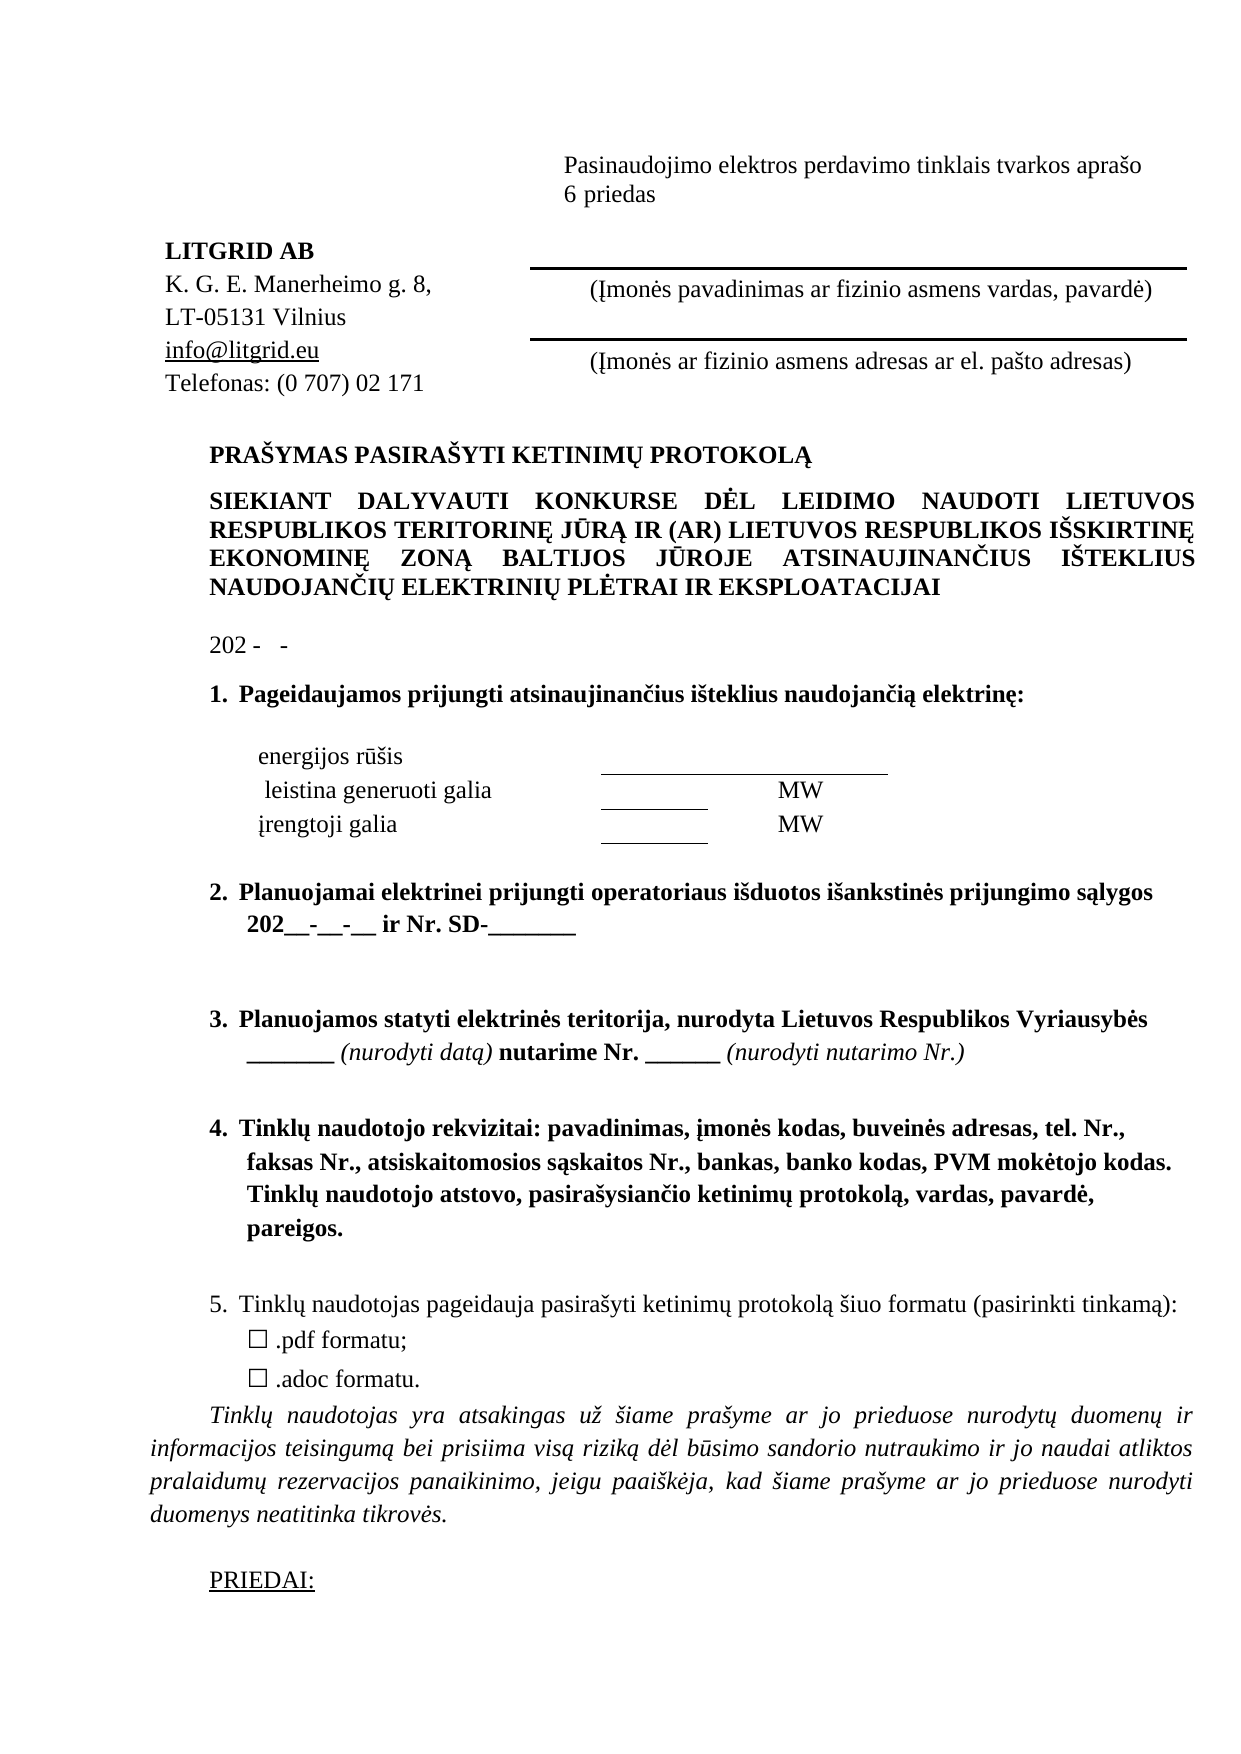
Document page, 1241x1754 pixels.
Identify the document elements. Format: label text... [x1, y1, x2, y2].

text Tinklų naudotojas yra atsakingas už šiame prašyme ar jo prieduose nurodytų duomenų ir informacijos teisingumą bei prisiima visą riziką dėl būsimo sandorio nutraukimo ir jo naudai atliktos pralaidumų rezervacijos panaikinimo, jeigu paaiškėja, kad šiame prašyme ar jo prieduose nurodyti duomenys neatitinka tikrovės. [150, 1400, 1196, 1528]
text Pasinaudojimo elektros perdavimo tinklais tvarkos aprašo [150, 150, 1196, 179]
table_header energijos rūšis [188, 741, 601, 774]
text ☐ .pdf formatu; [247, 1322, 1196, 1356]
text 2. Planuojamai elektrinei prijungti operatoriaus išduotos išankstinės prijungimo sąlygos 202__-__-__ ir Nr. SD-_______ [209, 877, 1196, 938]
table_cell MW [708, 775, 888, 808]
table_cell įrengtoji galia [188, 809, 601, 842]
table_cell [601, 775, 707, 808]
text PRAŠYMAS PASIRAŠYTI KETINIMŲ PROTOKOLĄ [209, 441, 1196, 469]
table_header [601, 741, 707, 774]
text 202 - - [209, 630, 1196, 658]
text 3. Planuojamos statyti elektrinės teritorija, nurodyta Lietuvos Respublikos Vyriausybės _______ (nurodyti datą) nutarime Nr. ______ (nurodyti nutarimo Nr.) [209, 1004, 1196, 1066]
text 5. Tinklų naudotojas pageidauja pasirašyti ketinimų protokolą šiuo formatu (pasirinkti tinkamą): [209, 1289, 1196, 1317]
table_header LITGRID AB K. G. E. Manerheimo g. 8, LT-05131 Vilnius info@litgrid.eu Telefonas: (0 707) 02 171 [150, 236, 519, 412]
table_header (Įmonės pavadinimas ar fizinio asmens vardas, pavardė) (Įmonės ar fizinio asmens adresas ar el. pašto adresas) [519, 236, 1198, 412]
text 1. Pageidaujamos prijungti atsinaujinančius išteklius naudojančią elektrinę: [209, 679, 1196, 708]
text 6 priedas [150, 179, 1196, 207]
text SIEKIANT DALYVAUTI KONKURSE DĖL LEIDIMO NAUDOTI LIETUVOS RESPUBLIKOS TERITORINĘ JŪRĄ IR (AR) LIETUVOS RESPUBLIKOS IŠSKIRTINĘ EKONOMINĘ ZONĄ BALTIJOS JŪROJE ATSINAUJINANČIUS IŠTEKLIUS NAUDOJANČIŲ ELEKTRINIŲ PLĖTRAI IR EKSPLOATACIJAI [209, 486, 1196, 601]
text ☐ .adoc formatu. [247, 1361, 1196, 1395]
table_cell [601, 810, 707, 842]
table_cell MW [708, 809, 888, 842]
table_cell leistina generuoti galia [188, 774, 601, 808]
text 4. Tinklų naudotojo rekvizitai: pavadinimas, įmonės kodas, buveinės adresas, tel. Nr., faksas Nr., atsiskaitomosios sąskaitos Nr., bankas, banko kodas, PVM mokėtojo kodas. Tinklų naudotojo atstovo, pasirašysiančio ketinimų protokolą, vardas, pavardė, pareigos. [209, 1113, 1196, 1241]
text PRIEDAI: [150, 1565, 1196, 1594]
table_header [708, 741, 888, 774]
